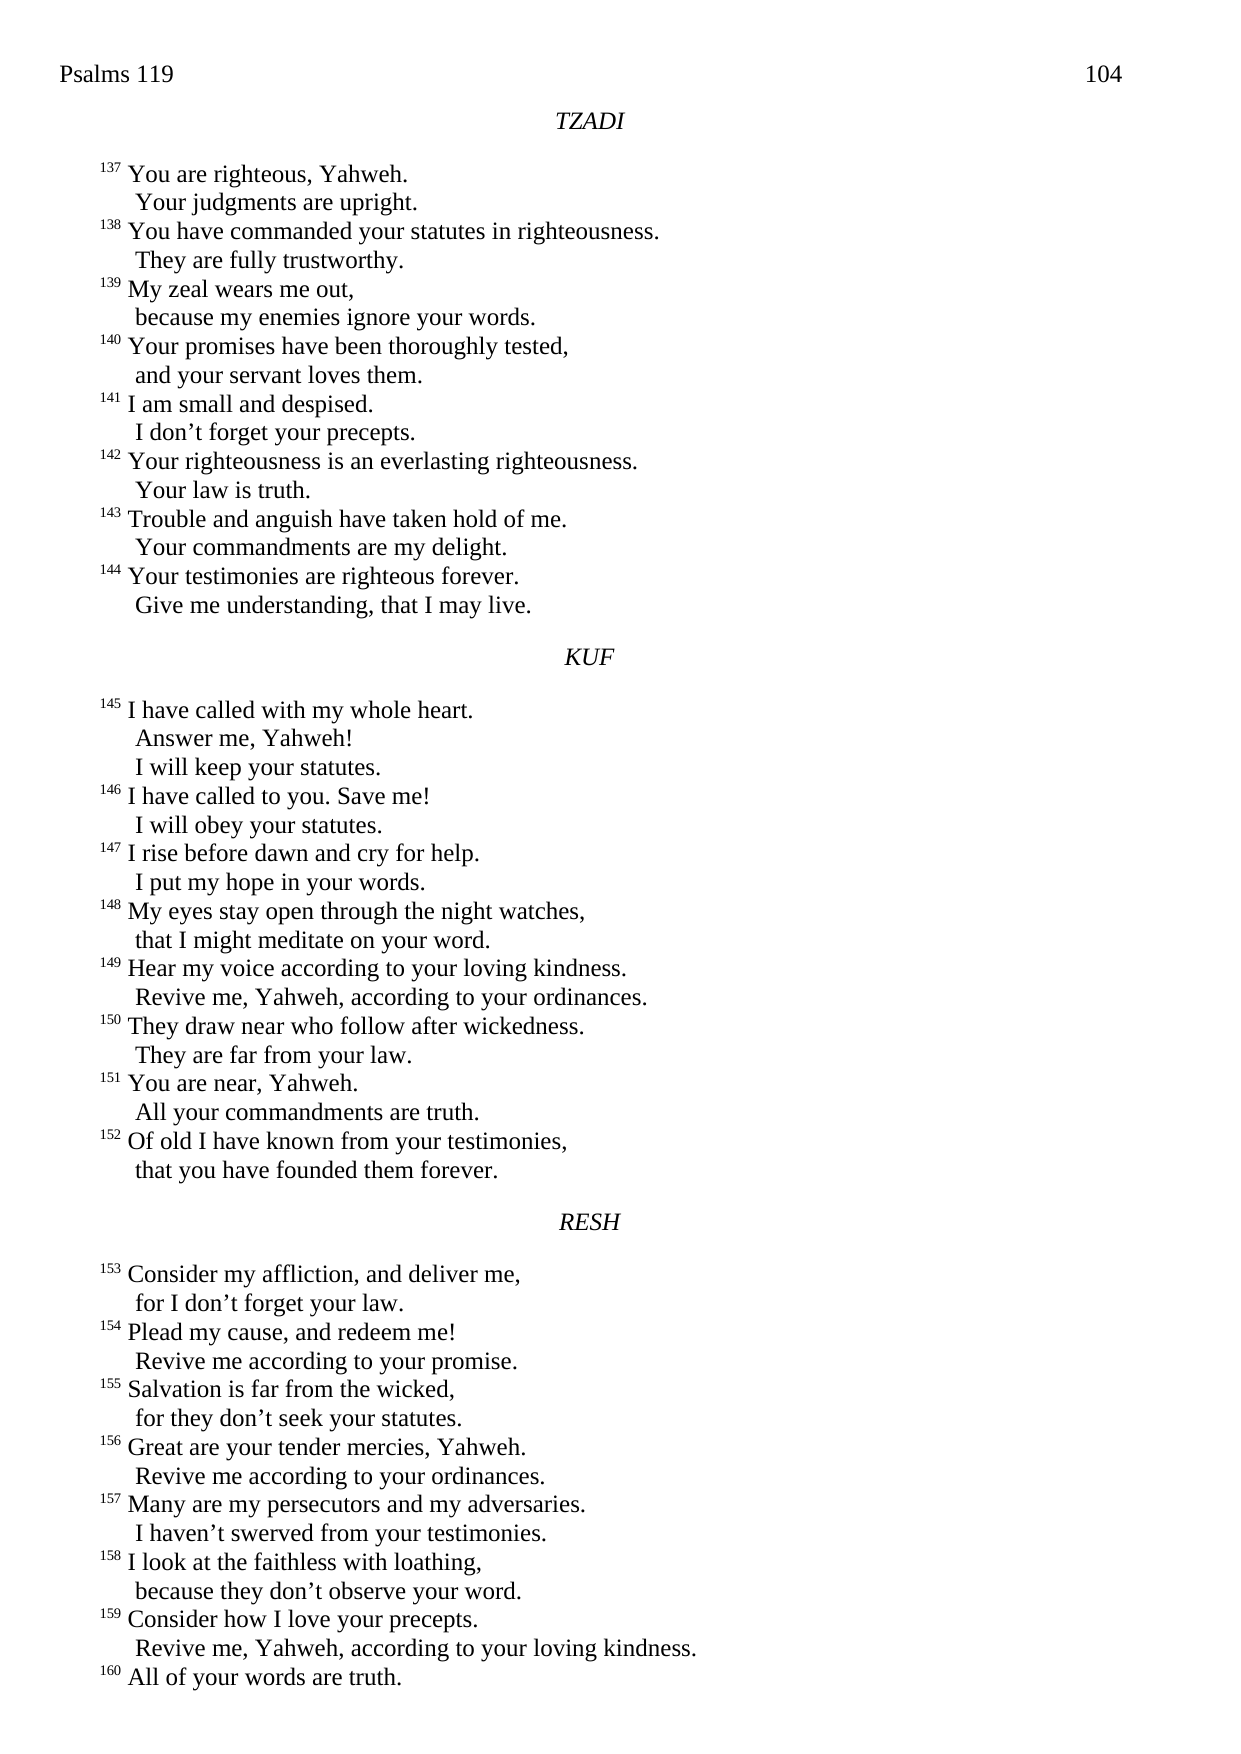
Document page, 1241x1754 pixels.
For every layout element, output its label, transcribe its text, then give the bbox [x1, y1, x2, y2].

text Your judgments are upright. [135, 187, 1122, 216]
text TZADI [59, 106, 1122, 135]
text 154 Plead my cause, and redeem me! [99, 1317, 1122, 1346]
text I put my hope in your words. [135, 867, 1122, 896]
text for they don’t seek your statutes. [135, 1403, 1122, 1432]
text 143 Trouble and anguish have taken hold of me. [99, 504, 1122, 532]
text 146 I have called to you. Save me! [99, 781, 1122, 810]
text 157 Many are my persecutors and my adversaries. [99, 1489, 1122, 1518]
text 153 Consider my affliction, and deliver me, [99, 1259, 1122, 1288]
text 149 Hear my voice according to your loving kindness. [99, 953, 1122, 982]
text 144 Your testimonies are righteous forever. [99, 561, 1122, 590]
text 148 My eyes stay open through the night watches, [99, 896, 1122, 925]
text and your servant loves them. [135, 360, 1122, 389]
text I will obey your statutes. [135, 810, 1122, 838]
text I haven’t swerved from your testimonies. [135, 1518, 1122, 1547]
text Revive me, Yahweh, according to your ordinances. [135, 982, 1122, 1011]
text They are far from your law. [135, 1040, 1122, 1068]
text that I might meditate on your word. [135, 925, 1122, 953]
text 158 I look at the faithless with loathing, [99, 1547, 1122, 1576]
text I don’t forget your precepts. [135, 417, 1122, 446]
text They are fully trustworthy. [135, 245, 1122, 274]
text 159 Consider how I love your precepts. [99, 1604, 1122, 1633]
text Answer me, Yahweh! [135, 723, 1122, 752]
text 147 I rise before dawn and cry for help. [99, 838, 1122, 867]
text 138 You have commanded your statutes in righteousness. [99, 216, 1122, 245]
text because my enemies ignore your words. [135, 302, 1122, 331]
text KUF [59, 642, 1122, 671]
text Your commandments are my delight. [135, 532, 1122, 561]
text for I don’t forget your law. [135, 1288, 1122, 1317]
text Revive me according to your promise. [135, 1346, 1122, 1374]
text 140 Your promises have been thoroughly tested, [99, 331, 1122, 360]
text 152 Of old I have known from your testimonies, [99, 1126, 1122, 1155]
text 145 I have called with my whole heart. [99, 695, 1122, 723]
text 142 Your righteousness is an everlasting righteousness. [99, 446, 1122, 475]
text 156 Great are your tender mercies, Yahweh. [99, 1432, 1122, 1461]
text 141 I am small and despised. [99, 389, 1122, 417]
text that you have founded them forever. [135, 1155, 1122, 1183]
text RESH [59, 1207, 1122, 1236]
text 137 You are righteous, Yahweh. [99, 159, 1122, 187]
text 155 Salvation is far from the wicked, [99, 1374, 1122, 1403]
text 150 They draw near who follow after wickedness. [99, 1011, 1122, 1040]
text I will keep your statutes. [135, 752, 1122, 781]
text 139 My zeal wears me out, [99, 274, 1122, 302]
text Give me understanding, that I may live. [135, 590, 1122, 619]
text 160 All of your words are truth. [99, 1662, 1122, 1691]
text Revive me according to your ordinances. [135, 1461, 1122, 1489]
text because they don’t observe your word. [135, 1576, 1122, 1604]
text Your law is truth. [135, 475, 1122, 504]
text 151 You are near, Yahweh. [99, 1068, 1122, 1097]
text Revive me, Yahweh, according to your loving kindness. [135, 1633, 1122, 1662]
text All your commandments are truth. [135, 1097, 1122, 1126]
